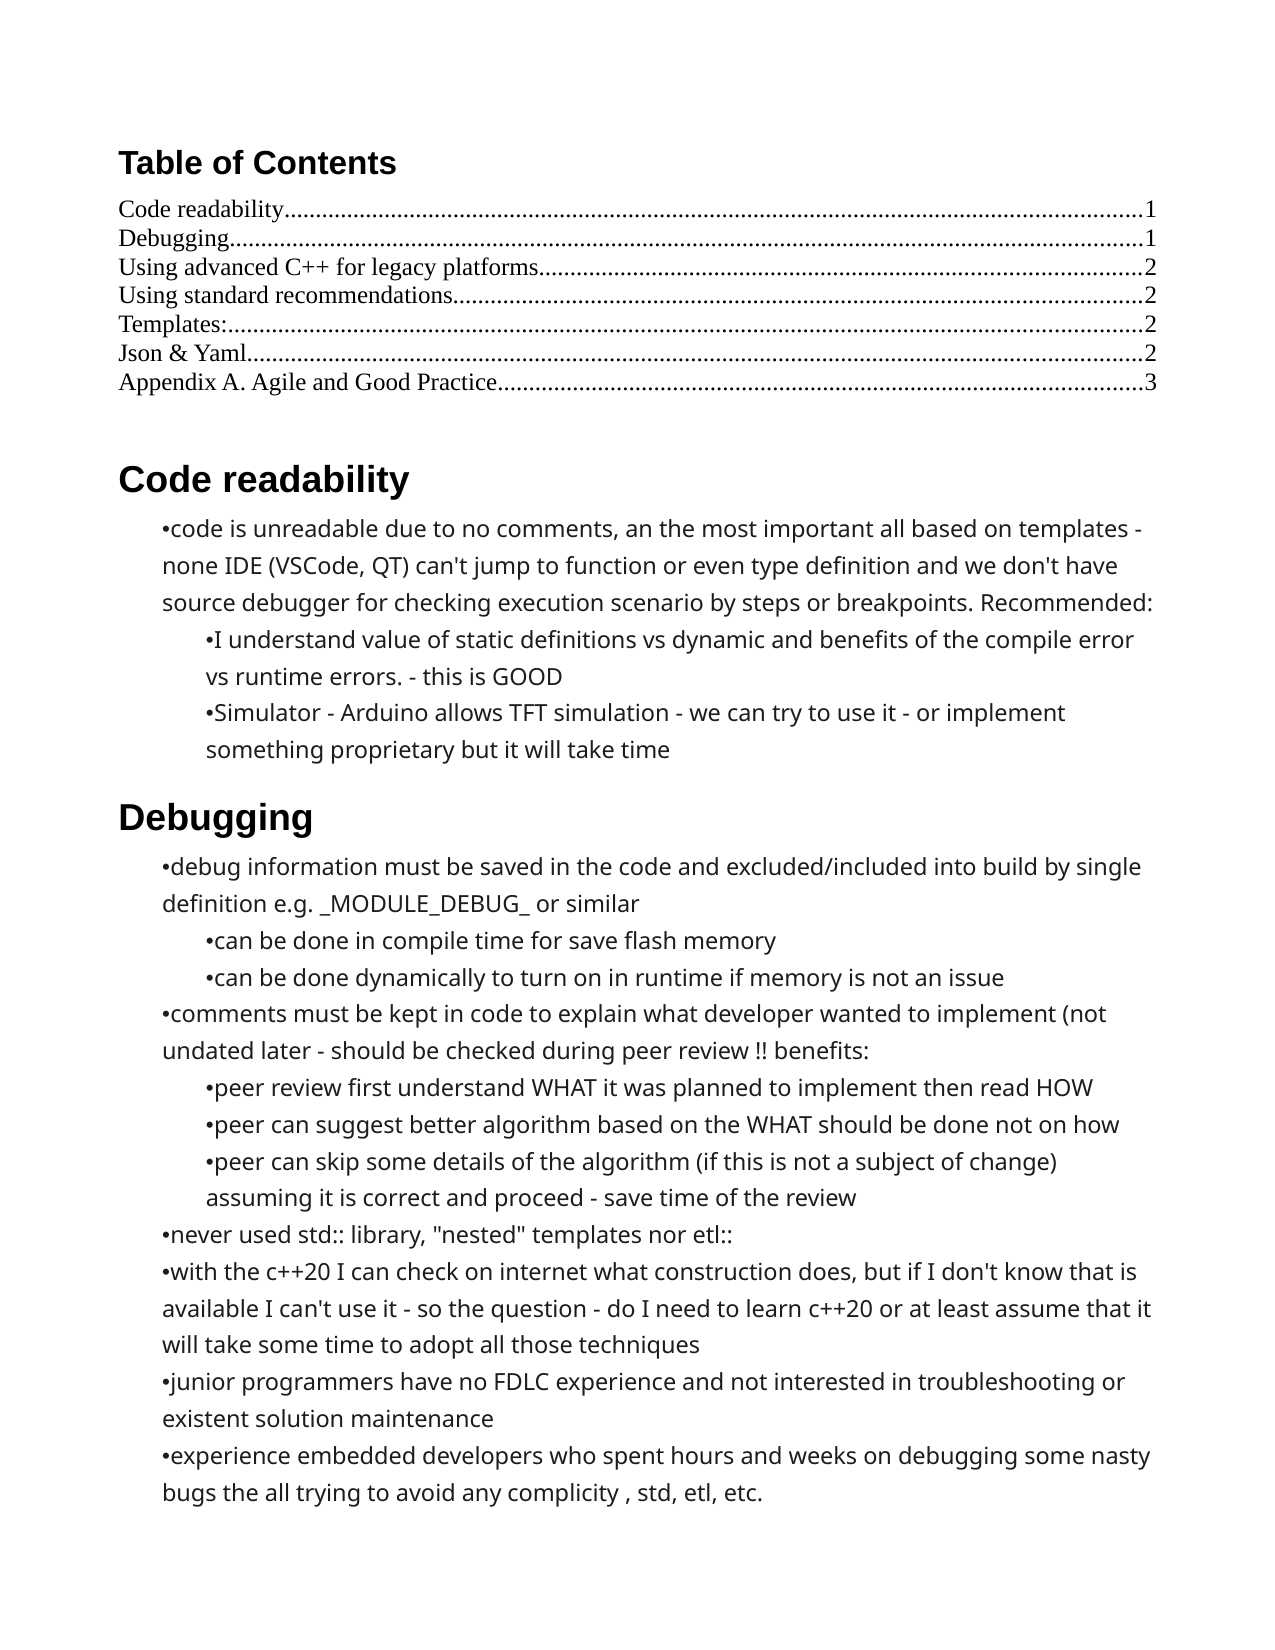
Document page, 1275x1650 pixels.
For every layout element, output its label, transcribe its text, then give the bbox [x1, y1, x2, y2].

list peer review first understand WHAT it was planned to implement then read HOW [206, 1071, 1157, 1103]
subtitle Table of Contents [118, 143, 1157, 182]
list code is unreadable due to no comments, an the most important all based on templates - none IDE (VSCode, QT) can't jump to function or even type definition and we don't have source debugger for checking execution scenario by steps or breakpoints. Recommended: [162, 513, 1157, 618]
list peer can suggest better algorithm based on the WHAT should be done not on how [206, 1108, 1157, 1140]
subtitle Debugging [118, 795, 1157, 838]
list debug information must be saved in the code and excluded/included into build by single definition e.g. _MODULE_DEBUG_ or similar [162, 851, 1157, 919]
text Using advanced C++ for legacy platforms 2 [118, 252, 1157, 280]
list experience embedded developers who spent hours and weeks on debugging some nasty bugs the all trying to avoid any complicity , std, etl, etc. [162, 1439, 1157, 1508]
list junior programmers have no FDLC experience and not interested in troubleshooting or existent solution maintenance [162, 1366, 1157, 1434]
list can be done dynamically to turn on in runtime if memory is not an issue [206, 961, 1157, 993]
list comments must be kept in code to explain what developer wanted to implement (not undated later - should be checked during peer review !! benefits: [162, 998, 1157, 1067]
list Simulator - Arduino allows TFT simulation - we can try to use it - or implement something proprietary but it will take time [206, 697, 1157, 765]
list never used std:: library, "nested" templates nor etl:: [162, 1218, 1157, 1250]
list peer can skip some details of the algorithm (if this is not a subject of change) assuming it is correct and proceed - save time of the review [206, 1145, 1157, 1214]
text Code readability 1 [118, 194, 1157, 223]
text Debugging 1 [118, 223, 1157, 252]
list I understand value of static definitions vs dynamic and benefits of the compile error vs runtime errors. - this is GOOD [206, 623, 1157, 692]
text Appendix A. Agile and Good Practice 3 [118, 367, 1157, 395]
list with the c++20 I can check on internet what construction does, but if I don't know that is available I can't use it - so the question - do I need to learn c++20 or at least assume that it will take some time to adopt all those techniques [162, 1255, 1157, 1361]
text Using standard recommendations 2 [118, 280, 1157, 309]
list can be done in compile time for save flash memory [206, 924, 1157, 956]
text Templates: 2 [118, 309, 1157, 338]
subtitle Code readability [118, 457, 1157, 500]
text Json & Yaml 2 [118, 338, 1157, 367]
